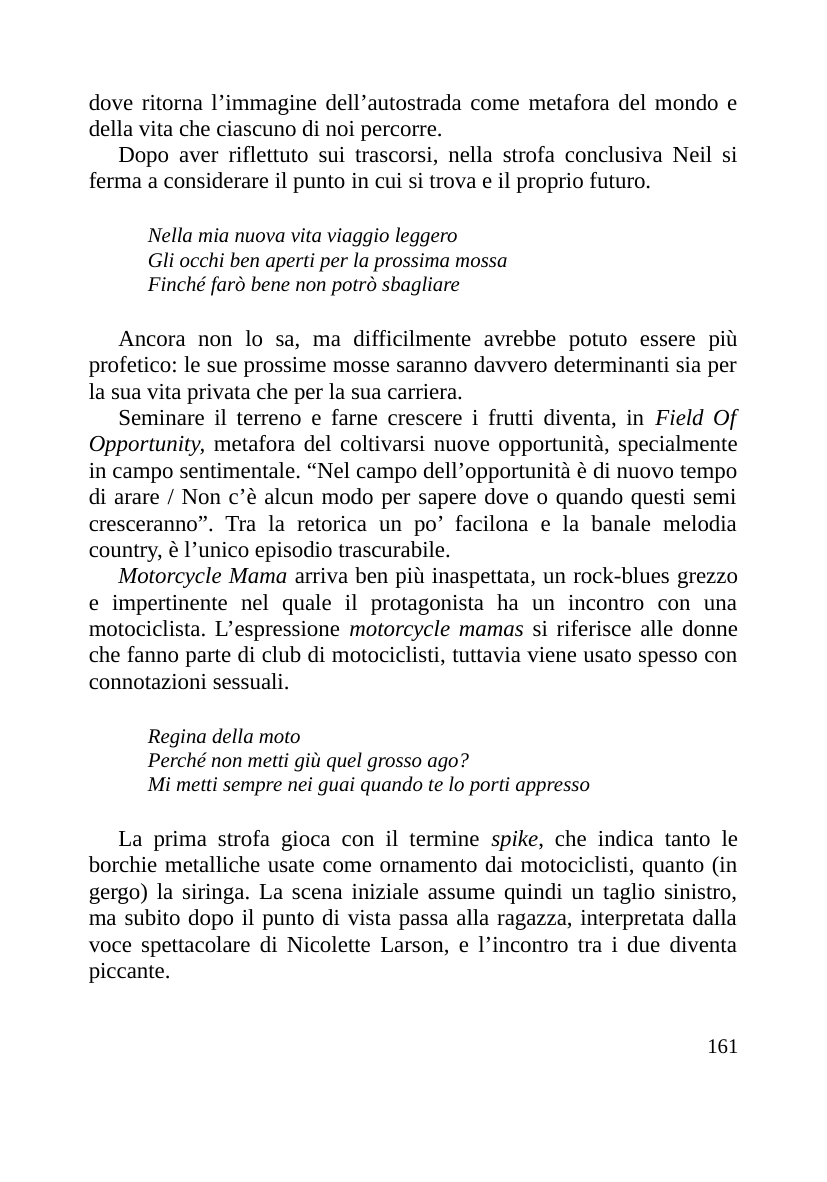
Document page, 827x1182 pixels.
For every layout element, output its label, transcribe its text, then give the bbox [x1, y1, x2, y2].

text Ancora non lo sa, ma difficilmente avrebbe potuto essere più profetico: le sue prossime mosse saranno davvero determinanti sia per la sua vita privata che per la sua carriera. [88, 325, 738, 404]
text Finché farò bene non potrò sbagliare [88, 272, 738, 296]
text Dopo aver riflettuto sui trascorsi, nella strofa conclusiva Neil si ferma a considerare il punto in cui si trova e il proprio futuro. [88, 141, 738, 194]
text Seminare il terreno e farne crescere i frutti diventa, in Field Of Opportunity, metafora del coltivarsi nuove opportunità, specialmente in campo sentimentale. “Nel campo dell’opportunità è di nuovo tempo di arare / Non c’è alcun modo per sapere dove o quando questi semi cresceranno”. Tra la retorica un po’ facilona e la banale melodia country, è l’unico episodio trascurabile. [88, 404, 738, 562]
text Gli occhi ben aperti per la prossima mossa [88, 247, 738, 272]
text Nella mia nuova vita viaggio leggero [88, 223, 738, 247]
text La prima strofa gioca con il termine spike, che indica tanto le borchie metalliche usate come ornamento dai motociclisti, quanto (in gergo) la siringa. La scena iniziale assume quindi un taglio sinistro, ma subito dopo il punto di vista passa alla ragazza, interpretata dalla voce spettacolare di Nicolette Larson, e l’incontro tra i due diventa piccante. [88, 825, 738, 983]
text Perché non metti giù quel grosso ago? [88, 748, 738, 772]
text Regina della moto [88, 723, 738, 748]
text Motorcycle Mama arriva ben più inaspettata, un rock-blues grezzo e impertinente nel quale il protagonista ha un incontro con una motociclista. L’espressione motorcycle mamas si riferisce alle donne che fanno parte di club di motociclisti, tuttavia viene usato spesso con connotazioni sessuali. [88, 562, 738, 694]
text dove ritorna l’immagine dell’autostrada come metafora del mondo e della vita che ciascuno di noi percorre. [88, 88, 738, 141]
text Mi metti sempre nei guai quando te lo porti appresso [88, 772, 738, 796]
